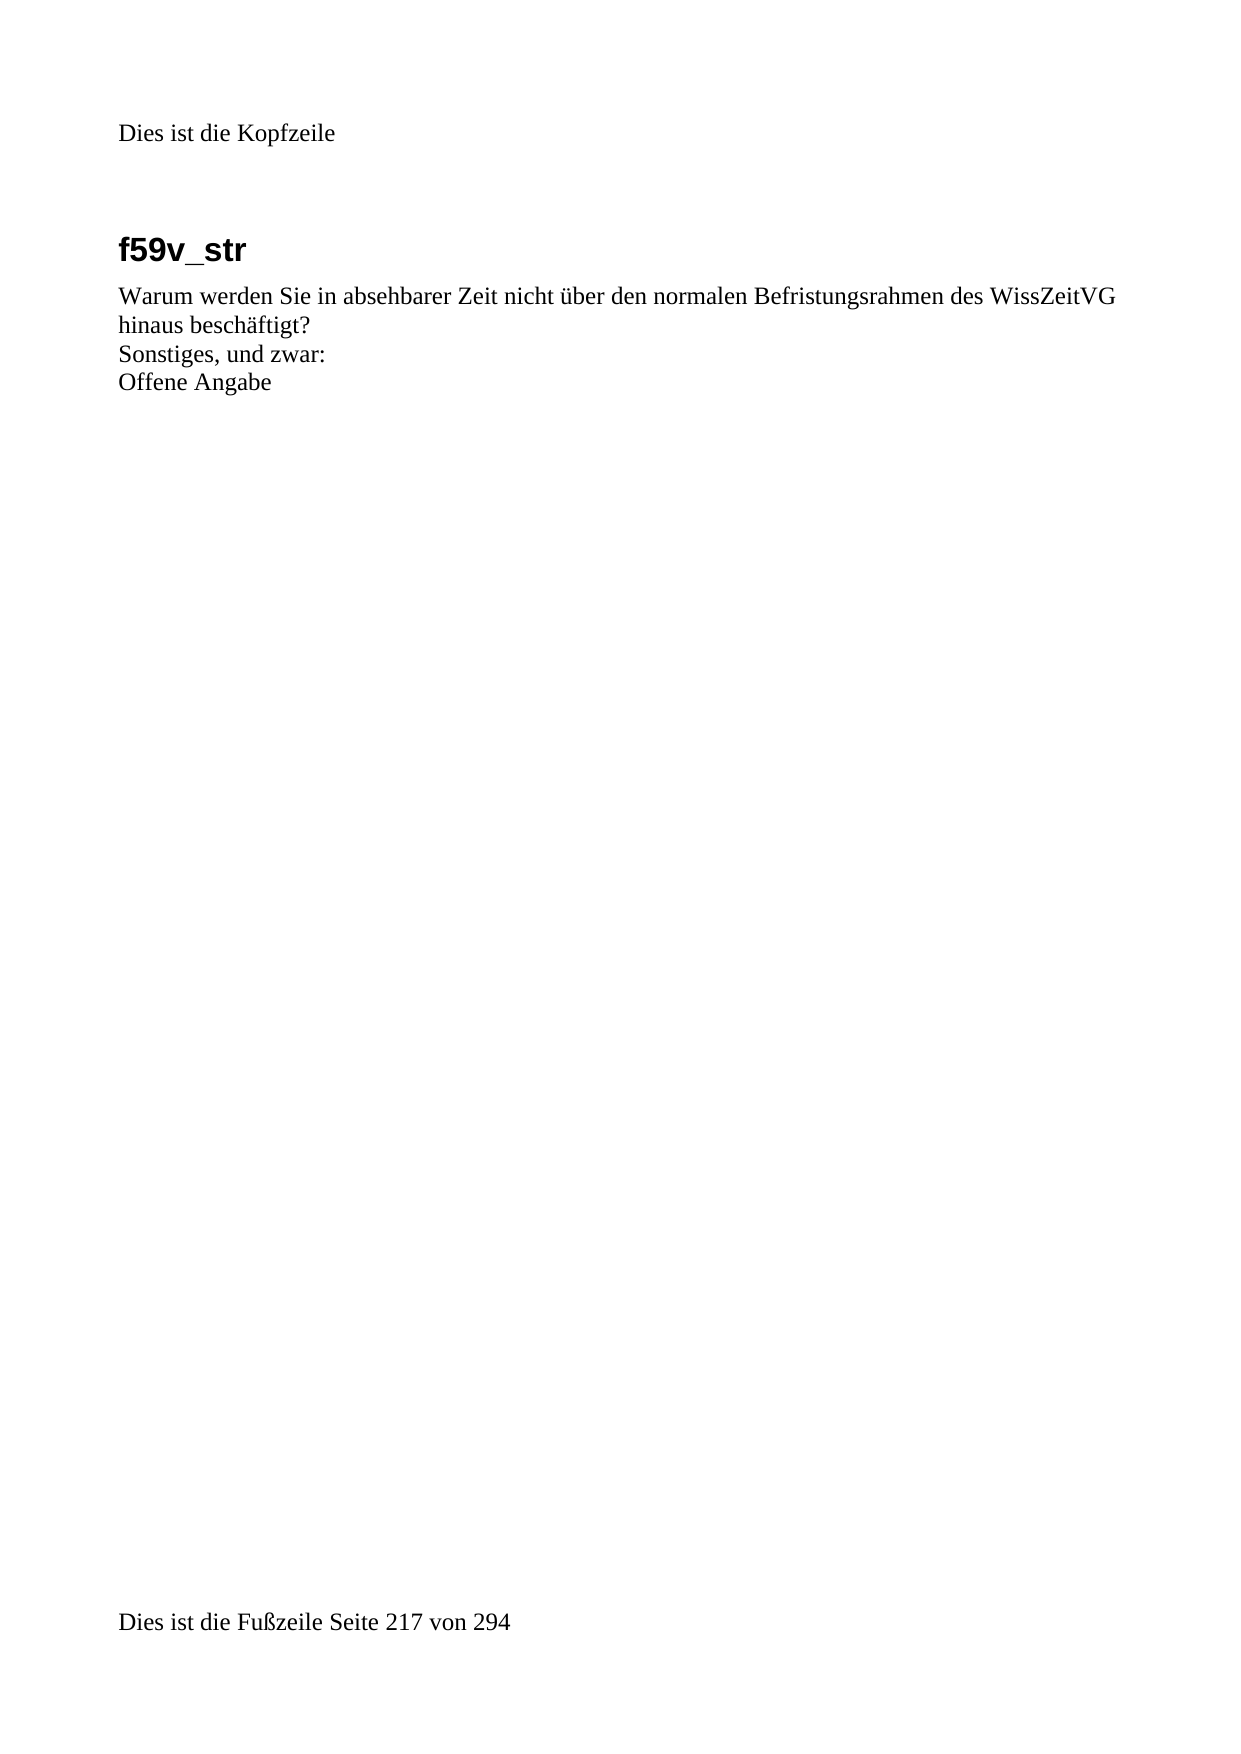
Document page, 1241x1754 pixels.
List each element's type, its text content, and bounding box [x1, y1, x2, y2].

subtitle f59v_str [118, 230, 1122, 269]
text Sonstiges, und zwar: [118, 339, 1122, 367]
text Warum werden Sie in absehbarer Zeit nicht über den normalen Befristungsrahmen des WissZeitVG hinaus beschäftigt? [118, 281, 1122, 339]
text Offene Angabe [118, 367, 1122, 396]
